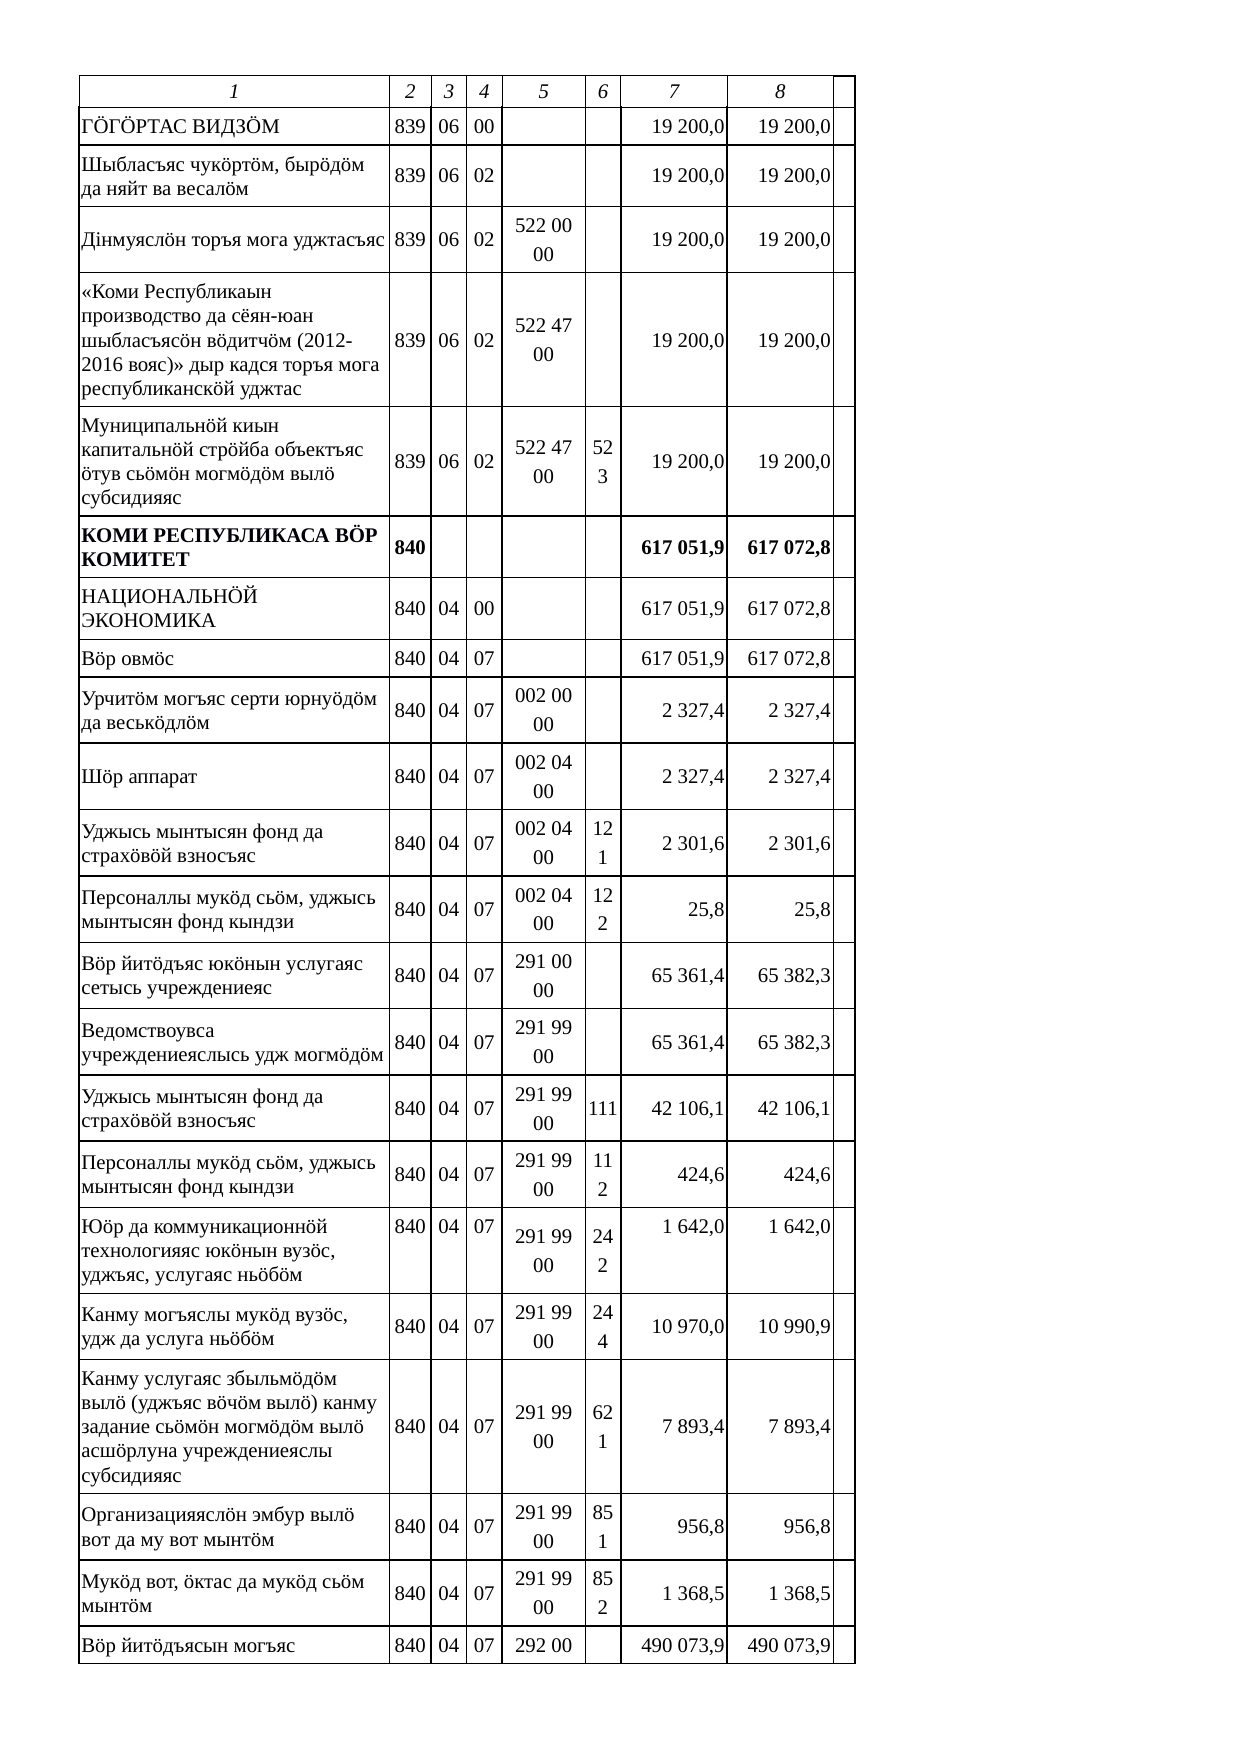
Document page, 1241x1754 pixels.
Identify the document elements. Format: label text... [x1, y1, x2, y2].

table_cell 840 [390, 517, 430, 577]
table_cell 07 [467, 1294, 501, 1359]
table_cell 04 [432, 1208, 466, 1292]
table_cell [834, 1009, 854, 1074]
table_cell 02 [467, 407, 501, 515]
table_cell [586, 146, 620, 206]
table_cell 291 99 00 [503, 1076, 585, 1140]
table_cell 002 00 00 [503, 678, 585, 742]
table_cell 19 200,0 [728, 207, 833, 272]
table_cell 19 200,0 [622, 407, 726, 515]
table_cell [467, 517, 501, 577]
table_cell [834, 1294, 854, 1359]
table_cell 840 [390, 744, 430, 809]
table_cell 07 [467, 1076, 501, 1140]
table_cell 242 [586, 1208, 620, 1292]
table_cell 19 200,0 [622, 273, 726, 406]
table_cell 244 [586, 1294, 620, 1359]
table_cell 06 [432, 207, 466, 272]
table_cell 07 [467, 1208, 501, 1292]
table_cell 65 382,3 [728, 1009, 833, 1074]
table_cell [834, 578, 854, 638]
table_cell [586, 517, 620, 577]
table_cell 07 [467, 1561, 501, 1625]
table_cell Вӧр йитӧдъяс юкӧнын услугаяс сетысь учреждениеяс [80, 943, 389, 1008]
table_cell Урчитӧм могъяс серти юрнуӧдӧм да веськӧдлӧм [80, 678, 389, 742]
table_cell 621 [586, 1360, 620, 1492]
table_cell 04 [432, 877, 466, 941]
table_cell 617 072,8 [728, 578, 833, 638]
table_cell 1 642,0 [622, 1208, 726, 1292]
table_cell 840 [390, 1009, 430, 1074]
table_cell 122 [586, 877, 620, 941]
table_cell [834, 1360, 854, 1492]
table_cell Ведомствоувса учреждениеяслысь удж могмӧдӧм [80, 1009, 389, 1074]
table_cell 839 [390, 146, 430, 206]
table_cell [834, 744, 854, 809]
table_cell [586, 273, 620, 406]
table_cell 002 04 00 [503, 877, 585, 941]
table_cell 25,8 [728, 877, 833, 941]
table_cell 04 [432, 1561, 466, 1625]
table_cell «Коми Республикаын производство да сёян-юан шыбласъясӧн вӧдитчӧм (2012-2016 вояс)» дыр кадся торъя мога республиканскӧй уджтас [80, 273, 389, 406]
table_cell ГӦГӦРТАС ВИДЗӦМ [80, 108, 389, 144]
table_cell 02 [467, 207, 501, 272]
table_cell Уджысь мынтысян фонд да страхӧвӧй взносъяс [80, 810, 389, 875]
table_cell 10 990,9 [728, 1294, 833, 1359]
table_cell [834, 273, 854, 406]
table_cell 07 [467, 943, 501, 1008]
table_cell 617 072,8 [728, 517, 833, 577]
table_cell [586, 744, 620, 809]
table_cell Юӧр да коммуникационнӧй технологияяс юкӧнын вузӧс, уджъяс, услугаяс ньӧбӧм [80, 1208, 389, 1292]
table_cell 07 [467, 877, 501, 941]
table_cell Вӧр йитӧдъясын могъяс [80, 1627, 389, 1663]
table_cell 617 051,9 [622, 517, 726, 577]
table_cell 522 47 00 [503, 273, 585, 406]
table_cell [586, 943, 620, 1008]
table_cell 840 [390, 877, 430, 941]
table_cell [834, 207, 854, 272]
table_cell 523 [586, 407, 620, 515]
table_cell [586, 1627, 620, 1663]
table_cell 00 [467, 108, 501, 144]
table_cell 19 200,0 [728, 407, 833, 515]
table_cell 04 [432, 1360, 466, 1492]
table_cell 839 [390, 207, 430, 272]
table_cell 617 051,9 [622, 578, 726, 638]
table_cell 1 368,5 [622, 1561, 726, 1625]
table_cell [834, 146, 854, 206]
table_cell 840 [390, 1627, 430, 1663]
table_cell 840 [390, 1142, 430, 1207]
table_cell 42 106,1 [728, 1076, 833, 1140]
table_cell 291 99 00 [503, 1561, 585, 1625]
table_cell [834, 407, 854, 515]
table_cell НАЦИОНАЛЬНӦЙ ЭКОНОМИКА [80, 578, 389, 638]
table_cell 1 642,0 [728, 1208, 833, 1292]
table_cell 19 200,0 [728, 108, 833, 144]
table_cell 956,8 [728, 1494, 833, 1559]
table_cell 490 073,9 [622, 1627, 726, 1663]
table_cell [834, 1627, 854, 1663]
table_cell 522 47 00 [503, 407, 585, 515]
table_cell [503, 640, 585, 676]
table_cell 02 [467, 146, 501, 206]
table_cell Муниципальнӧй киын капитальнӧй стрӧйба объектъяс ӧтув сьӧмӧн могмӧдӧм вылӧ субсидияяс [80, 407, 389, 515]
table_header 3 [432, 76, 466, 106]
table_cell 617 072,8 [728, 640, 833, 676]
table_cell 65 361,4 [622, 943, 726, 1008]
table_cell 121 [586, 810, 620, 875]
table_cell 06 [432, 146, 466, 206]
table_cell 07 [467, 678, 501, 742]
table_cell 840 [390, 1360, 430, 1492]
table_cell КОМИ РЕСПУБЛИКАСА ВӦР КОМИТЕТ [80, 517, 389, 577]
table_cell 002 04 00 [503, 744, 585, 809]
table_cell 07 [467, 744, 501, 809]
table_cell [834, 810, 854, 875]
table_cell 10 970,0 [622, 1294, 726, 1359]
table_cell [834, 1208, 854, 1292]
table_cell 04 [432, 1494, 466, 1559]
table_cell 291 99 00 [503, 1494, 585, 1559]
table_cell 25,8 [622, 877, 726, 941]
table_cell 840 [390, 810, 430, 875]
table_cell 839 [390, 273, 430, 406]
table_header 2 [390, 76, 431, 106]
table_cell 04 [432, 1142, 466, 1207]
table_cell 04 [432, 678, 466, 742]
table_cell Дінмуяслӧн торъя мога уджтасъяс [80, 207, 389, 272]
table_cell [834, 640, 854, 676]
table_cell Организацияяслӧн эмбур вылӧ вот да му вот мынтӧм [80, 1494, 389, 1559]
table_cell 04 [432, 1076, 466, 1140]
table_cell [834, 1076, 854, 1140]
table_cell Вӧр овмӧс [80, 640, 389, 676]
table_cell 07 [467, 1142, 501, 1207]
table_cell 04 [432, 1294, 466, 1359]
table_cell 19 200,0 [622, 108, 726, 144]
table_cell [834, 943, 854, 1008]
table_cell 7 893,4 [728, 1360, 833, 1492]
table_header [834, 77, 854, 106]
table_cell 2 301,6 [728, 810, 833, 875]
table_cell 956,8 [622, 1494, 726, 1559]
table_cell 112 [586, 1142, 620, 1207]
table_cell 852 [586, 1561, 620, 1625]
table_cell [834, 1561, 854, 1625]
table_cell [586, 1009, 620, 1074]
table_cell [503, 146, 585, 206]
table_cell 840 [390, 1294, 430, 1359]
table_cell 19 200,0 [622, 146, 726, 206]
table_cell 839 [390, 407, 430, 515]
table_cell 839 [390, 108, 430, 144]
table_cell 291 99 00 [503, 1360, 585, 1492]
table_cell 840 [390, 1076, 430, 1140]
table_header 7 [621, 76, 727, 106]
table_cell Персоналлы мукӧд сьӧм, уджысь мынтысян фонд кындзи [80, 877, 389, 941]
table_cell 65 382,3 [728, 943, 833, 1008]
table_cell [586, 640, 620, 676]
table_cell 840 [390, 1561, 430, 1625]
table_cell 19 200,0 [622, 207, 726, 272]
table_cell 490 073,9 [728, 1627, 833, 1663]
table_cell 07 [467, 640, 501, 676]
table_cell 292 00 [503, 1627, 585, 1663]
table_cell [834, 1494, 854, 1559]
table_cell 424,6 [728, 1142, 833, 1207]
table_cell [586, 207, 620, 272]
table_cell 840 [390, 578, 430, 638]
table_cell Уджысь мынтысян фонд да страхӧвӧй взносъяс [80, 1076, 389, 1140]
table_header 1 [80, 76, 389, 106]
table_cell 2 301,6 [622, 810, 726, 875]
table_cell [586, 578, 620, 638]
table_cell [586, 678, 620, 742]
table_header 5 [503, 76, 585, 106]
table_cell 07 [467, 1009, 501, 1074]
table_cell 06 [432, 273, 466, 406]
table_cell 840 [390, 1494, 430, 1559]
table_cell 291 99 00 [503, 1294, 585, 1359]
table_cell Мукӧд вот, ӧктас да мукӧд сьӧм мынтӧм [80, 1561, 389, 1625]
table_cell 07 [467, 1627, 501, 1663]
table_cell [834, 877, 854, 941]
table_cell 291 99 00 [503, 1009, 585, 1074]
table_cell [834, 1142, 854, 1207]
table_cell Канму услугаяс збыльмӧдӧм вылӧ (уджъяс вӧчӧм вылӧ) канму задание сьӧмӧн могмӧдӧм вылӧ асшӧрлуна учреждениеяслы субсидияяс [80, 1360, 389, 1492]
table_cell 07 [467, 1494, 501, 1559]
table_cell 840 [390, 1208, 430, 1292]
table_cell 851 [586, 1494, 620, 1559]
table_cell 04 [432, 578, 466, 638]
table_cell 1 368,5 [728, 1561, 833, 1625]
table_cell [834, 678, 854, 742]
table_cell 19 200,0 [728, 146, 833, 206]
table_cell 04 [432, 744, 466, 809]
table_cell 06 [432, 407, 466, 515]
table_cell 2 327,4 [728, 678, 833, 742]
table_cell 2 327,4 [728, 744, 833, 809]
table_cell 522 00 00 [503, 207, 585, 272]
table_cell 424,6 [622, 1142, 726, 1207]
table_cell 07 [467, 810, 501, 875]
table_cell [586, 108, 620, 144]
table_cell 04 [432, 810, 466, 875]
table_cell 617 051,9 [622, 640, 726, 676]
table_cell 2 327,4 [622, 678, 726, 742]
table_cell 291 99 00 [503, 1208, 585, 1292]
table_cell Шыбласъяс чукӧртӧм, бырӧдӧм да няйт ва весалӧм [80, 146, 389, 206]
table_cell 840 [390, 678, 430, 742]
table_cell 04 [432, 943, 466, 1008]
table_cell [834, 108, 854, 144]
table_cell Персоналлы мукӧд сьӧм, уджысь мынтысян фонд кындзи [80, 1142, 389, 1207]
table_cell [432, 517, 466, 577]
table_cell 65 361,4 [622, 1009, 726, 1074]
table_header 6 [586, 76, 620, 106]
table_cell 04 [432, 1627, 466, 1663]
table_cell 02 [467, 273, 501, 406]
table_cell 19 200,0 [728, 273, 833, 406]
table_cell 04 [432, 1009, 466, 1074]
table_cell [503, 108, 585, 144]
table_cell 07 [467, 1360, 501, 1492]
table_cell 840 [390, 943, 430, 1008]
table_cell 002 04 00 [503, 810, 585, 875]
table_cell 291 00 00 [503, 943, 585, 1008]
table_cell Канму могъяслы мукӧд вузӧс, удж да услуга ньӧбӧм [80, 1294, 389, 1359]
table_cell 111 [586, 1076, 620, 1140]
table_cell [503, 578, 585, 638]
table_cell 00 [467, 578, 501, 638]
table_cell [503, 517, 585, 577]
table_cell 42 106,1 [622, 1076, 726, 1140]
table_cell 291 99 00 [503, 1142, 585, 1207]
table_cell 06 [432, 108, 466, 144]
table_header 4 [467, 76, 502, 106]
table_header 8 [728, 76, 833, 106]
table_cell 840 [390, 640, 430, 676]
table_cell Шӧр аппарат [80, 744, 389, 809]
table_cell 2 327,4 [622, 744, 726, 809]
table_cell 7 893,4 [622, 1360, 726, 1492]
table_cell 04 [432, 640, 466, 676]
table_cell [834, 517, 854, 577]
